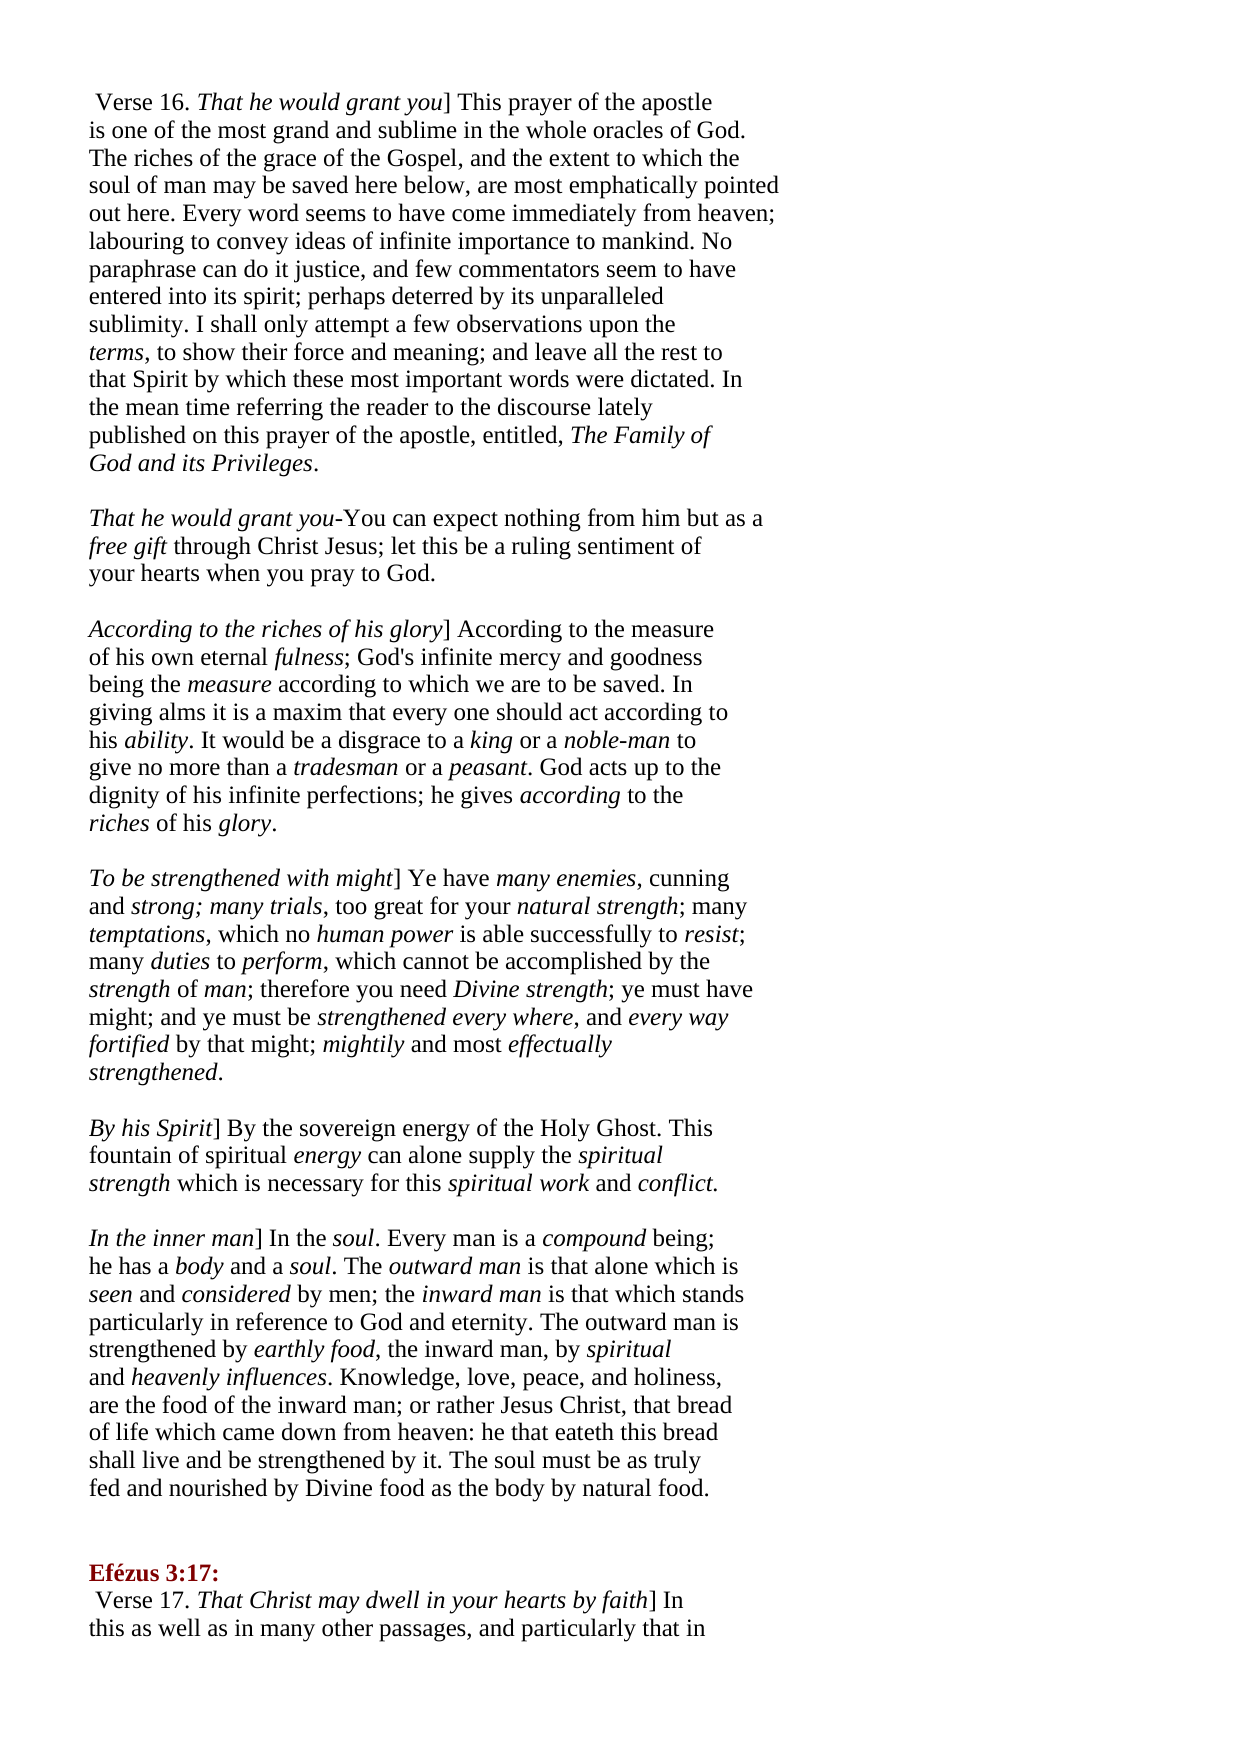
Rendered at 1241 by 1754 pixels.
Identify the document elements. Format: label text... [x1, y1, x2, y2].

text Verse 16. That he would grant you] This prayer of the apostle is one of the most grand and sublime in the whole oracles of God. The riches of the grace of the Gospel, and the extent to which the soul of man may be saved here below, are most emphatically pointed out here. Every word seems to have come immediately from heaven; labouring to convey ideas of infinite importance to mankind. No paraphrase can do it justice, and few commentators seem to have entered into its spirit; perhaps deterred by its unparalleled sublimity. I shall only attempt a few observations upon the terms, to show their force and meaning; and leave all the rest to that Spirit by which these most important words were dictated. In the mean time referring the reader to the discourse lately published on this prayer of the apostle, entitled, The Family of God and its Privileges. That he would grant you-You can expect nothing from him but as a free gift through Christ Jesus; let this be a ruling sentiment of your hearts when you pray to God. According to the riches of his glory] According to the measure of his own eternal fulness; God's infinite mercy and goodness being the measure according to which we are to be saved. In giving alms it is a maxim that every one should act according to his ability. It would be a disgrace to a king or a noble-man to give no more than a tradesman or a peasant. God acts up to the dignity of his infinite perfections; he gives according to the riches of his glory. To be strengthened with might] Ye have many enemies, cunning and strong; many trials, too great for your natural strength; many temptations, which no human power is able successfully to resist; many duties to perform, which cannot be accomplished by the strength of man; therefore you need Divine strength; ye must have might; and ye must be strengthened every where, and every way fortified by that might; mightily and most effectually strengthened. By his Spirit] By the sovereign energy of the Holy Ghost. This fountain of spiritual energy can alone supply the spiritual strength which is necessary for this spiritual work and conflict. In the inner man] In the soul. Every man is a compound being; he has a body and a soul. The outward man is that alone which is seen and considered by men; the inward man is that which stands particularly in reference to God and eternity. The outward man is strengthened by earthly food, the inward man, by spiritual and heavenly influences. Knowledge, love, peace, and holiness, are the food of the inward man; or rather Jesus Christ, that bread of life which came down from heaven: he that eateth this bread shall live and be strengthened by it. The soul must be as truly fed and nourished by Divine food as the body by natural food. [88, 88, 1152, 1529]
text Verse 17. That Christ may dwell in your hearts by faith] In this as well as in many other passages, and particularly that in [88, 1587, 1152, 1642]
text Efézus 3:17: [88, 1559, 1152, 1587]
